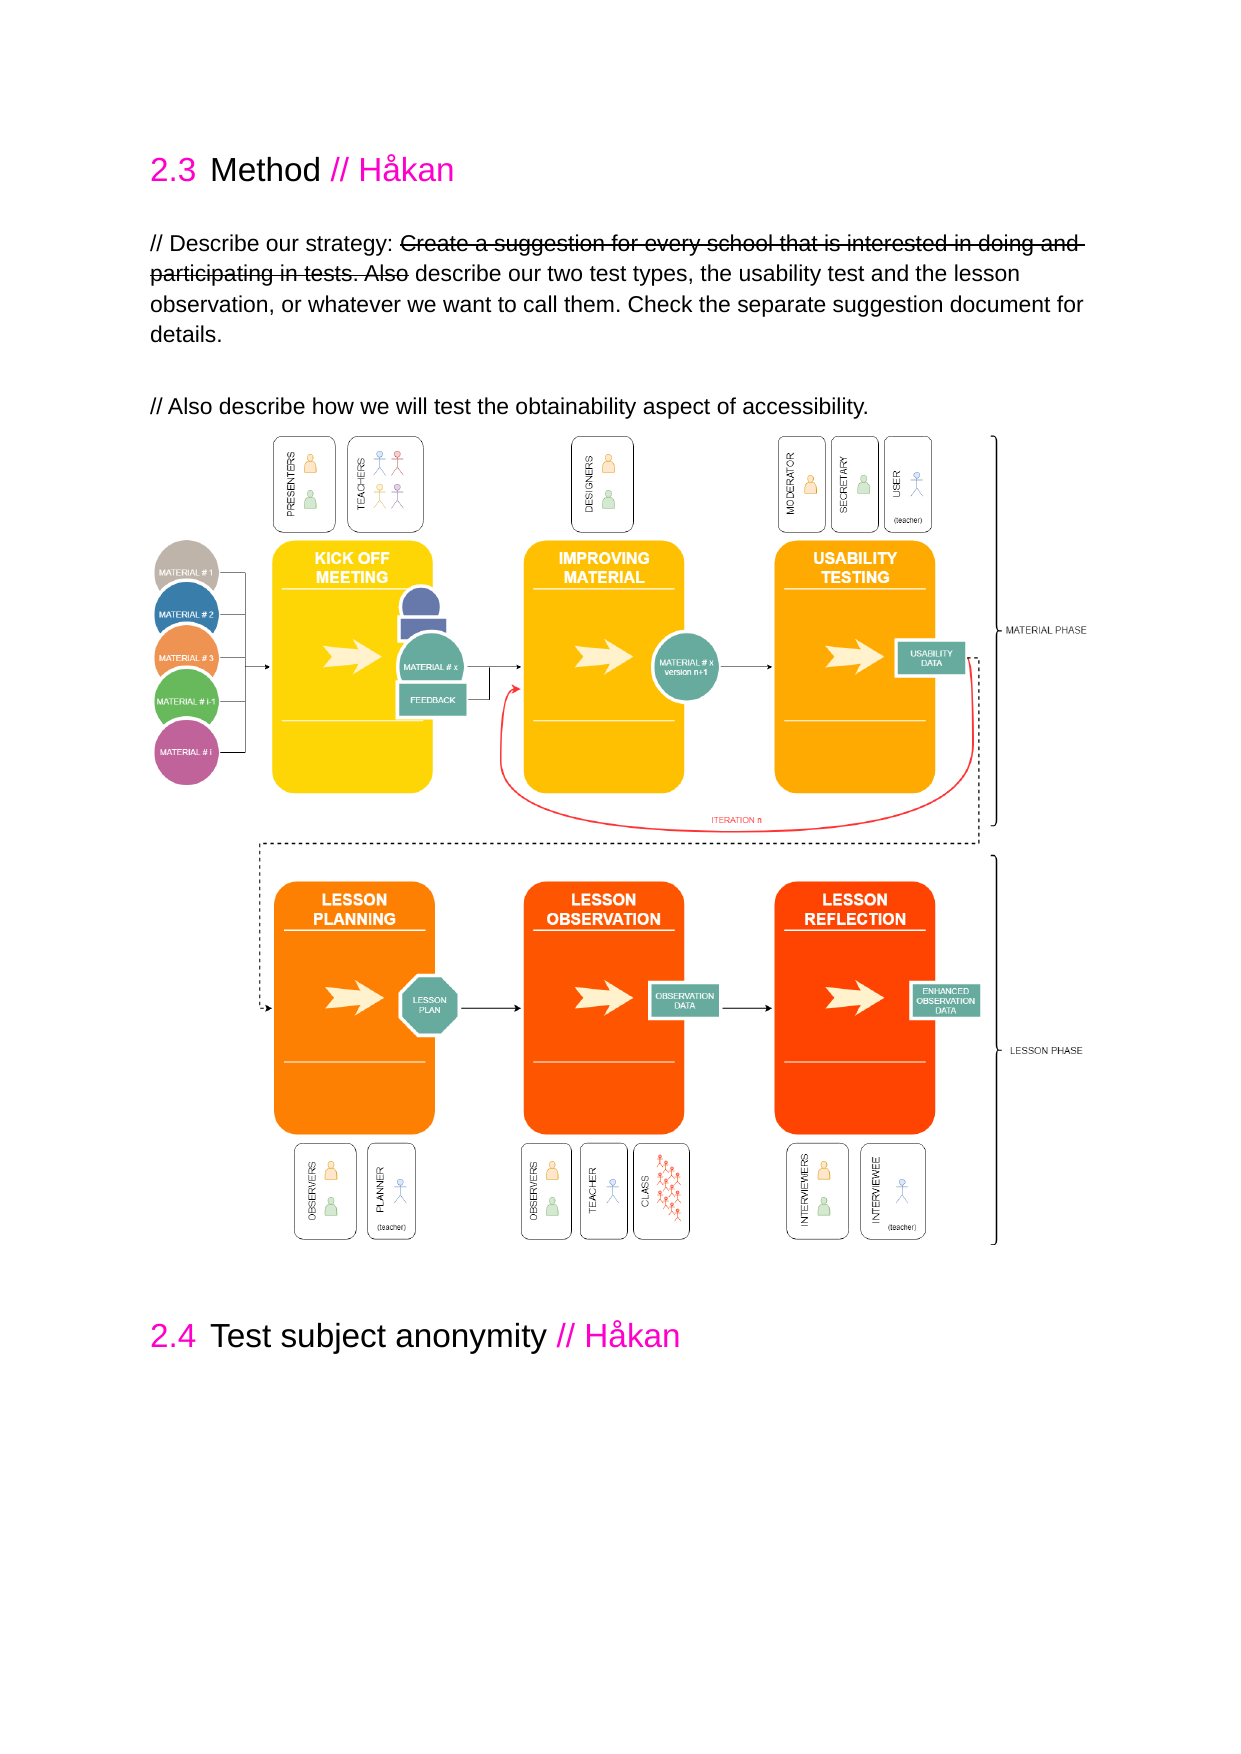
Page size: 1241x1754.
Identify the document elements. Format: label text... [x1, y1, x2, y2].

text // Describe our strategy: Create a suggestion for every school that is interested in doing and participating in tests. Also describe our two test types, the usability test and the lesson observation, or whatever we want to call them. Check the separate suggestion document for details. [150, 230, 1090, 347]
text // Also describe how we will test the obtainability aspect of accessibility. [150, 393, 1090, 419]
subtitle Method // Håkan [150, 150, 1090, 188]
picture [150, 435, 1091, 1245]
subtitle Test subject anonymity // Håkan [150, 1316, 1090, 1354]
